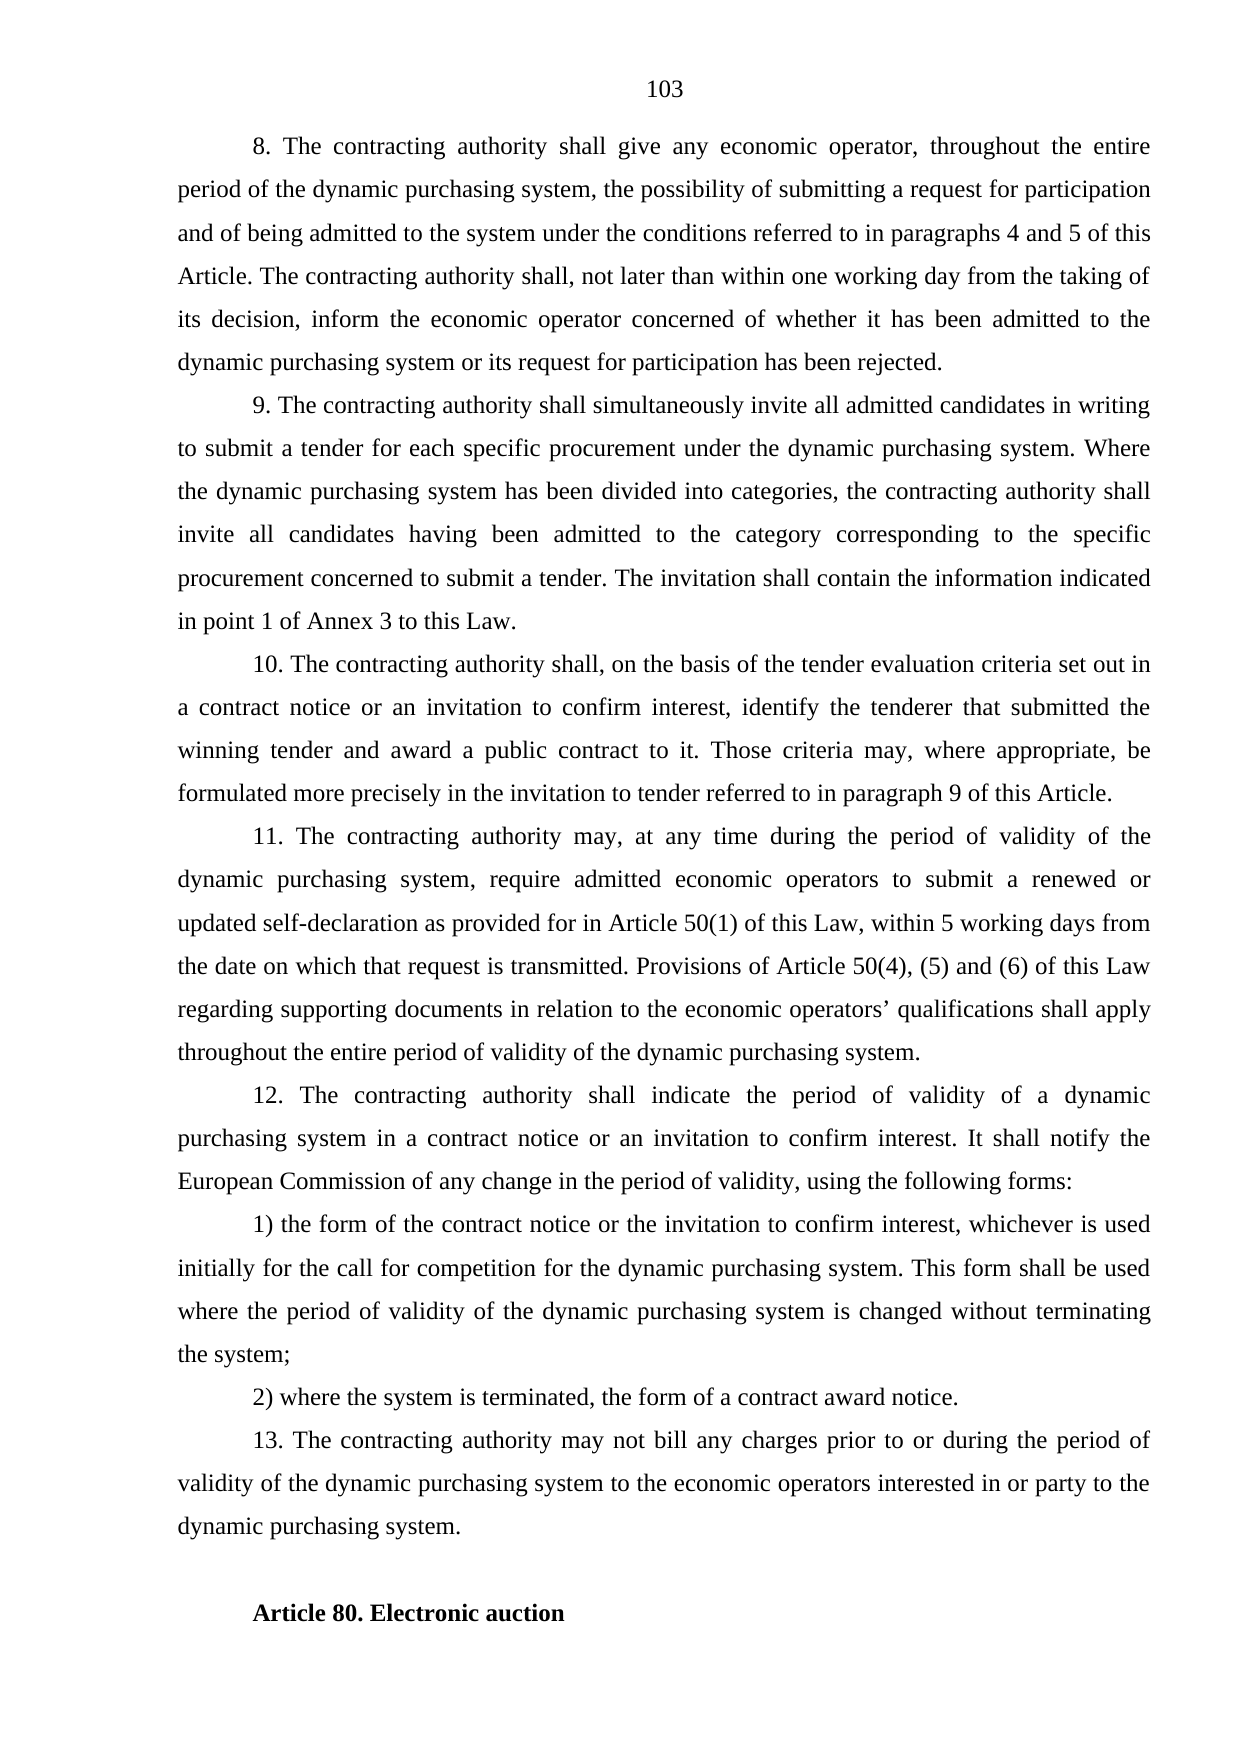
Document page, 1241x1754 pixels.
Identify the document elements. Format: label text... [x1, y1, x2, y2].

text 10. The contracting authority shall, on the basis of the tender evaluation criteria set out in a contract notice or an invitation to confirm interest, identify the tenderer that submitted the winning tender and award a public contract to it. Those criteria may, where appropriate, be formulated more precisely in the invitation to tender referred to in paragraph 9 of this Article. [177, 649, 1152, 807]
text 11. The contracting authority may, at any time during the period of validity of the dynamic purchasing system, require admitted economic operators to submit a renewed or updated self-declaration as provided for in Article 50(1) of this Law, within 5 working days from the date on which that request is transmitted. Provisions of Article 50(4), (5) and (6) of this Law regarding supporting documents in relation to the economic operators’ qualifications shall apply throughout the entire period of validity of the dynamic purchasing system. [177, 821, 1152, 1066]
text 2) where the system is terminated, the form of a contract award notice. [177, 1382, 1152, 1411]
text 8. The contracting authority shall give any economic operator, throughout the entire period of the dynamic purchasing system, the possibility of submitting a request for participation and of being admitted to the system under the conditions referred to in paragraphs 4 and 5 of this Article. The contracting authority shall, not later than within one working day from the taking of its decision, inform the economic operator concerned of whether it has been admitted to the dynamic purchasing system or its request for participation has been rejected. [177, 131, 1152, 376]
text 12. The contracting authority shall indicate the period of validity of a dynamic purchasing system in a contract notice or an invitation to confirm interest. It shall notify the European Commission of any change in the period of validity, using the following forms: [177, 1080, 1152, 1195]
text Article 80. Electronic auction [177, 1598, 1152, 1626]
text 9. The contracting authority shall simultaneously invite all admitted candidates in writing to submit a tender for each specific procurement under the dynamic purchasing system. Where the dynamic purchasing system has been divided into categories, the contracting authority shall invite all candidates having been admitted to the category corresponding to the specific procurement concerned to submit a tender. The invitation shall contain the information indicated in point 1 of Annex 3 to this Law. [177, 390, 1152, 634]
text 13. The contracting authority may not bill any charges prior to or during the period of validity of the dynamic purchasing system to the economic operators interested in or party to the dynamic purchasing system. [177, 1425, 1152, 1540]
text 1) the form of the contract notice or the invitation to confirm interest, whichever is used initially for the call for competition for the dynamic purchasing system. This form shall be used where the period of validity of the dynamic purchasing system is changed without terminating the system; [177, 1209, 1152, 1368]
